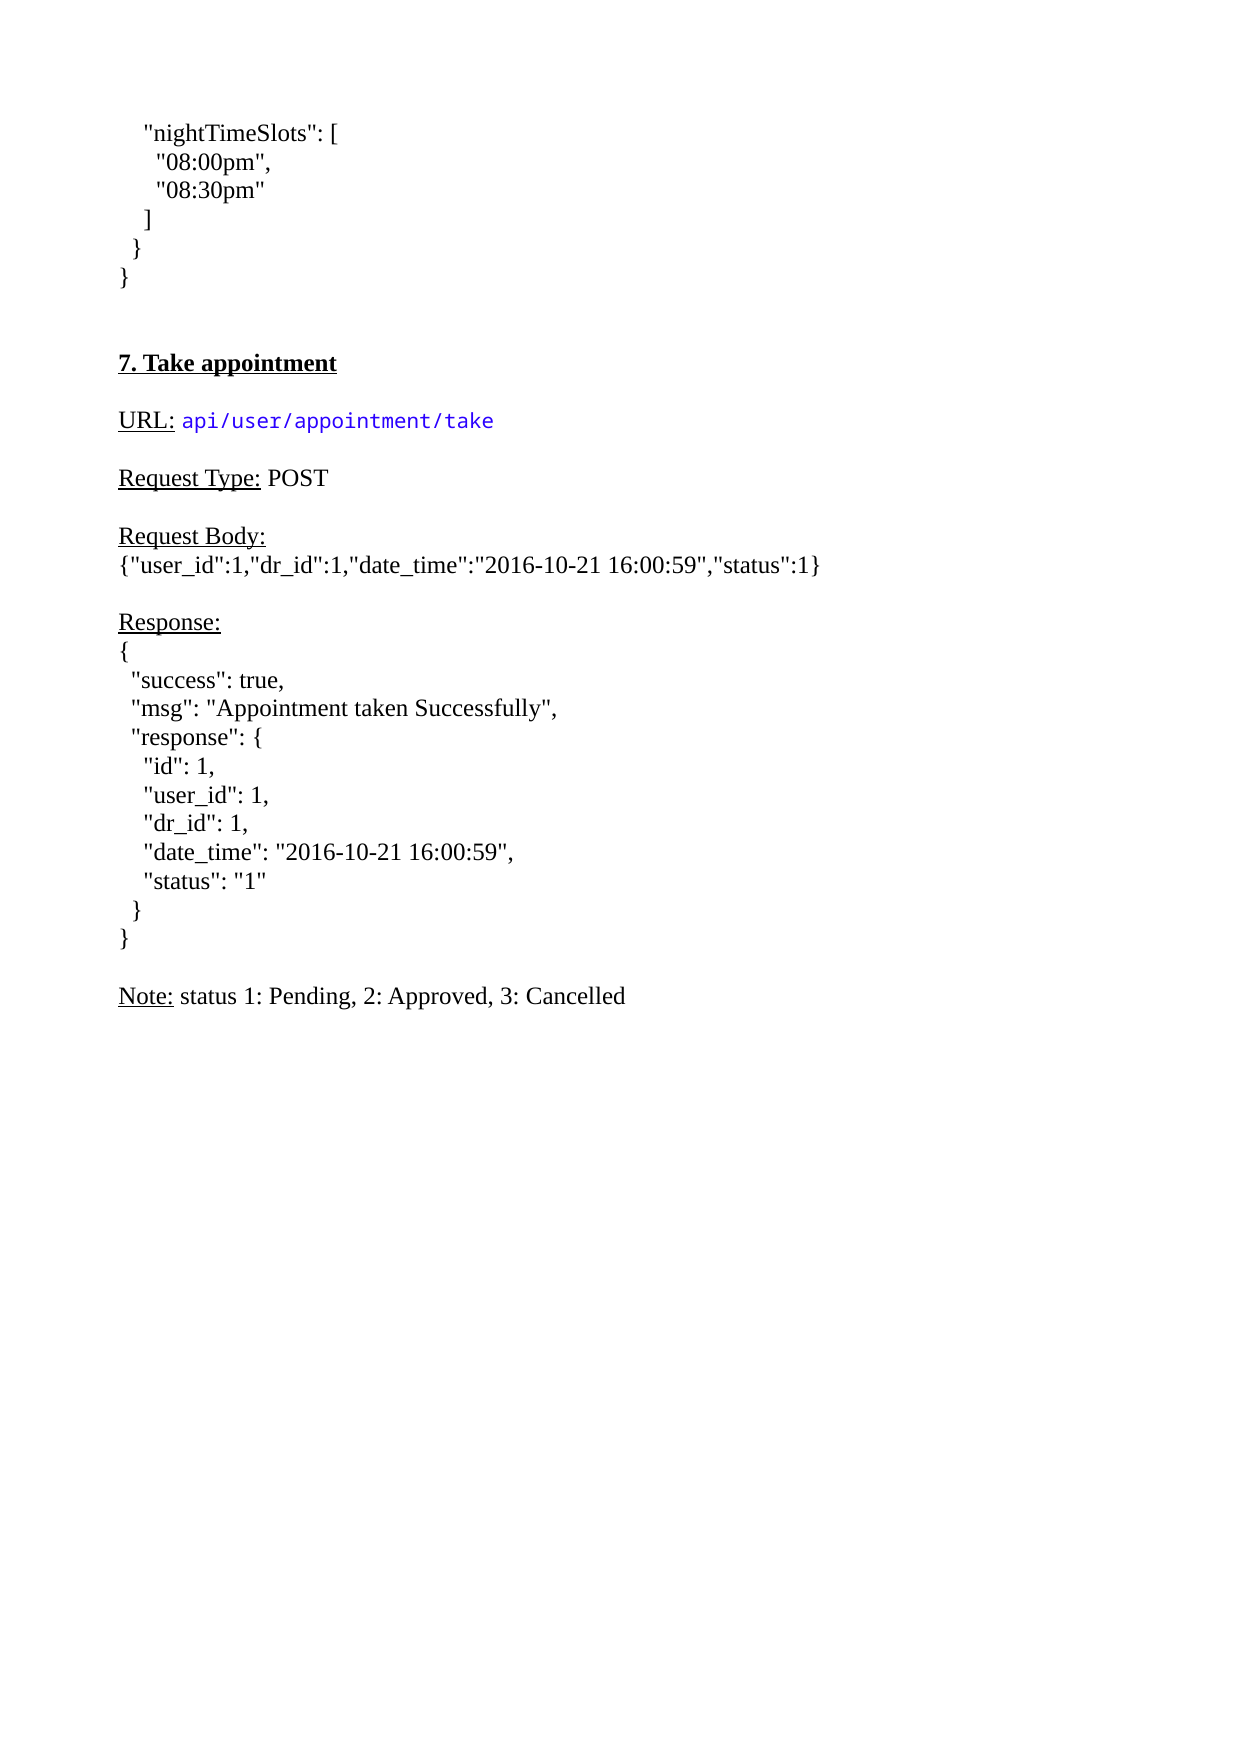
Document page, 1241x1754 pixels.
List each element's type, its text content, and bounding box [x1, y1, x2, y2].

text } [118, 923, 1122, 952]
text "success": true, [118, 665, 1122, 693]
text "msg": "Appointment taken Successfully", [118, 693, 1122, 722]
text "response": { [118, 722, 1122, 751]
text 7. Take appointment [118, 348, 1122, 377]
text Response: [118, 607, 1122, 636]
text { [118, 636, 1122, 665]
text "user_id": 1, [118, 780, 1122, 808]
text URL: api/user/appointment/take [118, 406, 1122, 435]
text "nightTimeSlots": [ [118, 118, 1122, 147]
text {"user_id":1,"dr_id":1,"date_time":"2016-10-21 16:00:59","status":1} [118, 550, 1122, 578]
text } [118, 233, 1122, 262]
text Note: status 1: Pending, 2: Approved, 3: Cancelled [118, 981, 1122, 1010]
text Request Body: [118, 521, 1122, 550]
text "id": 1, [118, 751, 1122, 780]
text Request Type: POST [118, 463, 1122, 492]
text } [118, 262, 1122, 291]
text "08:30pm" [118, 176, 1122, 204]
text "status": "1" [118, 866, 1122, 895]
text } [118, 895, 1122, 923]
text "date_time": "2016-10-21 16:00:59", [118, 837, 1122, 866]
text "08:00pm", [118, 147, 1122, 176]
text "dr_id": 1, [118, 808, 1122, 837]
text ] [118, 204, 1122, 233]
